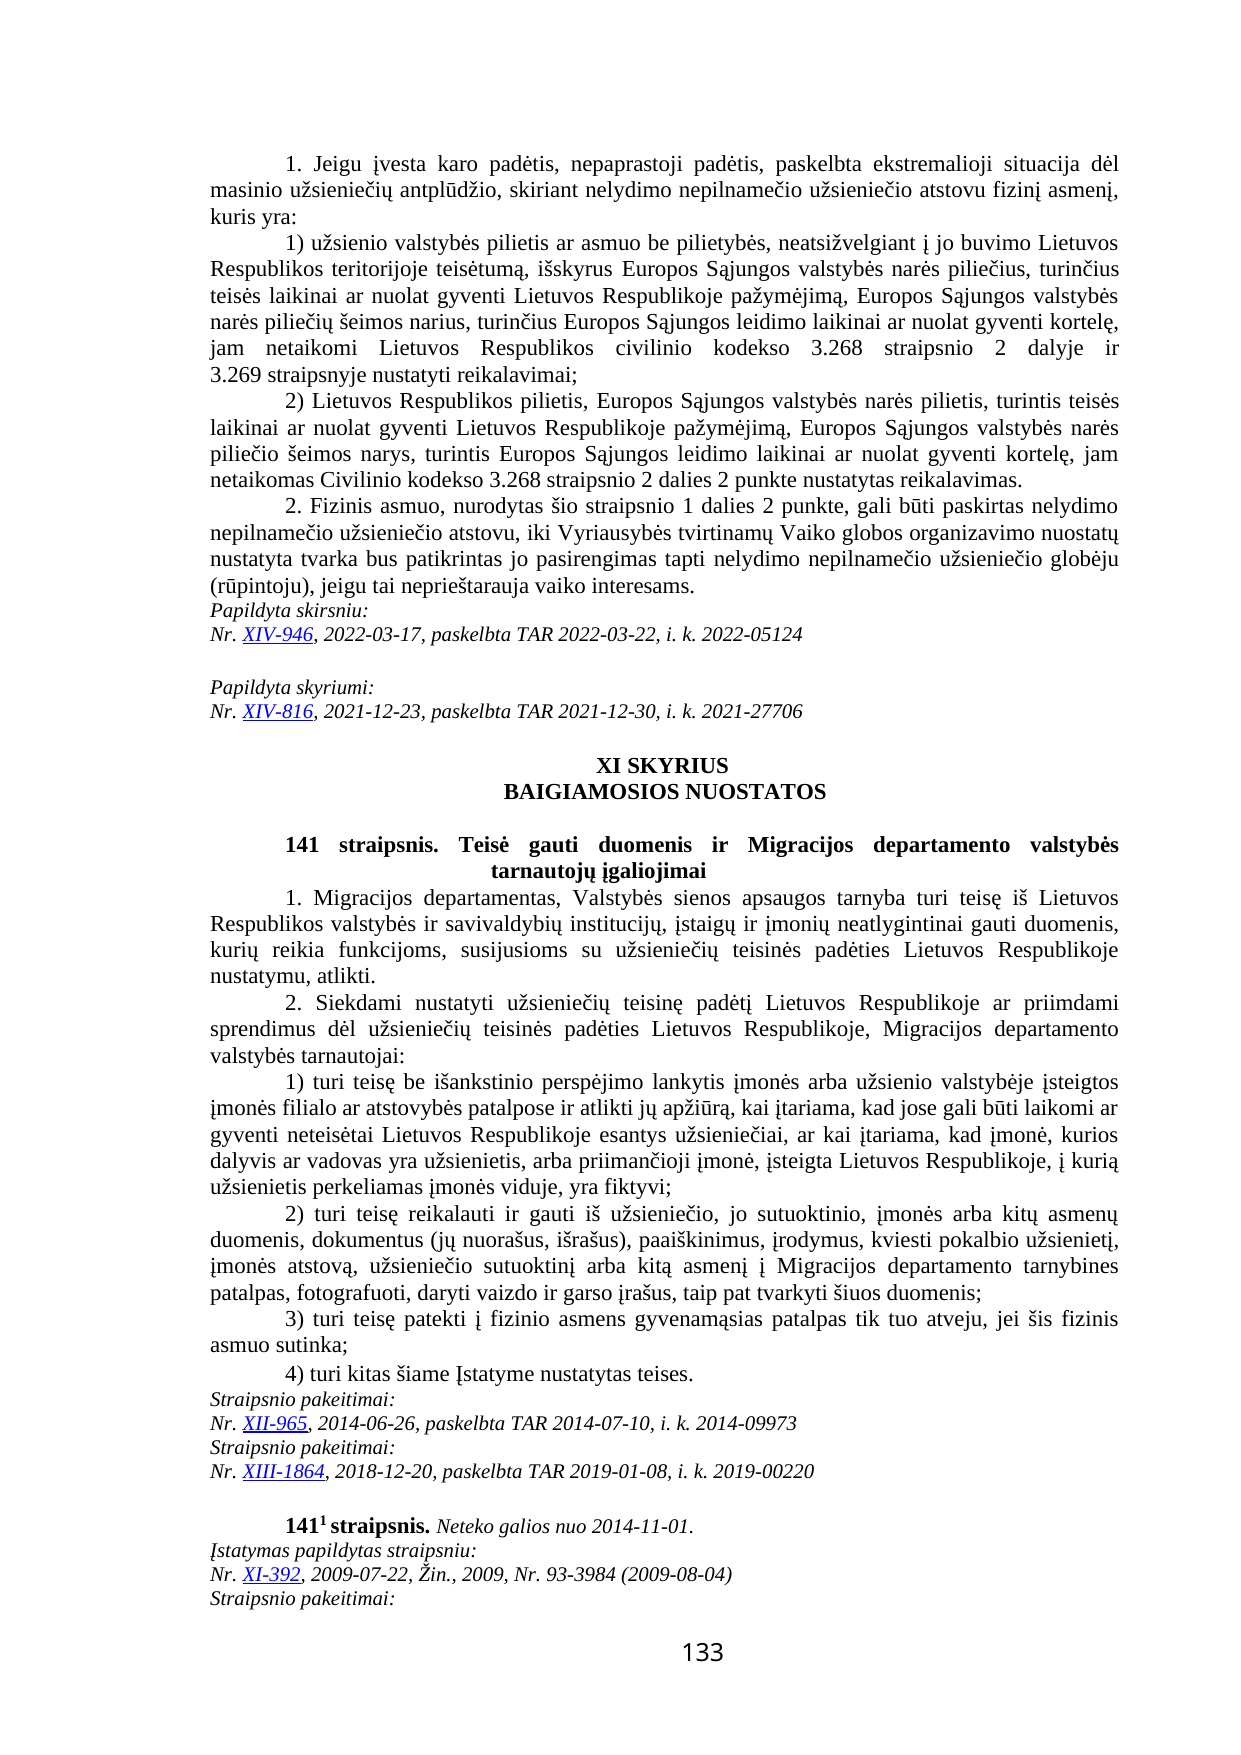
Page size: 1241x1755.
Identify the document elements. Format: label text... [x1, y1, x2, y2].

text Straipsnio pakeitimai: [210, 1586, 1120, 1610]
text 1411 straipsnis. Neteko galios nuo 2014-11-01. [210, 1512, 1120, 1538]
text Nr. XIV-816, 2021-12-23, paskelbta TAR 2021-12-30, i. k. 2021-27706 [210, 699, 1120, 723]
text Nr. XIII-1864, 2018-12-20, paskelbta TAR 2019-01-08, i. k. 2019-00220 [210, 1459, 1120, 1483]
text Nr. XIV-946, 2022-03-17, paskelbta TAR 2022-03-22, i. k. 2022-05124 [210, 622, 1120, 646]
text Straipsnio pakeitimai: [210, 1387, 1120, 1411]
text 2) turi teisę reikalauti ir gauti iš užsieniečio, jo sutuoktinio, įmonės arba kitų asmenų duomenis, dokumentus (jų nuorašus, išrašus), paaiškinimus, įrodymus, kviesti pokalbio užsienietį, įmonės atstovą, užsieniečio sutuoktinį arba kitą asmenį į Migracijos departamento tarnybines patalpas, fotografuoti, daryti vaizdo ir garso įrašus, taip pat tvarkyti šiuos duomenis; [210, 1200, 1120, 1305]
text Nr. XI-392, 2009-07-22, Žin., 2009, Nr. 93-3984 (2009-08-04) [210, 1562, 1120, 1586]
text BAIGIAMOSIOS NUOSTATOS [210, 778, 1120, 804]
text Papildyta skyriumi: [210, 675, 1120, 699]
text Papildyta skirsniu: [210, 598, 1120, 622]
text 2. Fizinis asmuo, nurodytas šio straipsnio 1 dalies 2 punkte, gali būti paskirtas nelydimo nepilnamečio užsieniečio atstovu, iki Vyriausybės tvirtinamų Vaiko globos organizavimo nuostatų nustatyta tvarka bus patikrintas jo pasirengimas tapti nelydimo nepilnamečio užsieniečio globėju (rūpintoju), jeigu tai neprieštarauja vaiko interesams. [210, 493, 1120, 598]
text Straipsnio pakeitimai: [210, 1435, 1120, 1459]
text Nr. XII-965, 2014-06-26, paskelbta TAR 2014-07-10, i. k. 2014-09973 [210, 1411, 1120, 1435]
text 1. Migracijos departamentas, Valstybės sienos apsaugos tarnyba turi teisę iš Lietuvos Respublikos valstybės ir savivaldybių institucijų, įstaigų ir įmonių neatlygintinai gauti duomenis, kurių reikia funkcijoms, susijusioms su užsieniečių teisinės padėties Lietuvos Respublikoje nustatymu, atlikti. [210, 883, 1120, 989]
text 141 straipsnis. Teisė gauti duomenis ir Migracijos departamento valstybės tarnautojų įgaliojimai [285, 831, 1120, 883]
text 3) turi teisę patekti į fizinio asmens gyvenamąsias patalpas tik tuo atveju, jei šis fizinis asmuo sutinka; [210, 1305, 1120, 1358]
text XI SKYRIUS [210, 752, 1120, 778]
text 2. Siekdami nustatyti užsieniečių teisinę padėtį Lietuvos Respublikoje ar priimdami sprendimus dėl užsieniečių teisinės padėties Lietuvos Respublikoje, Migracijos departamento valstybės tarnautojai: [210, 989, 1120, 1068]
text 1. Jeigu įvesta karo padėtis, nepaprastoji padėtis, paskelbta ekstremalioji situacija dėl masinio užsieniečių antplūdžio, skiriant nelydimo nepilnamečio užsieniečio atstovu fizinį asmenį, kuris yra: [210, 150, 1120, 229]
text 4) turi kitas šiame Įstatyme nustatytas teises. [210, 1358, 1120, 1387]
text 1) turi teisę be išankstinio perspėjimo lankytis įmonės arba užsienio valstybėje įsteigtos įmonės filialo ar atstovybės patalpose ir atlikti jų apžiūrą, kai įtariama, kad jose gali būti laikomi ar gyventi neteisėtai Lietuvos Respublikoje esantys užsieniečiai, ar kai įtariama, kad įmonė, kurios dalyvis ar vadovas yra užsienietis, arba priimančioji įmonė, įsteigta Lietuvos Respublikoje, į kurią užsienietis perkeliamas įmonės viduje, yra fiktyvi; [210, 1068, 1120, 1200]
text Įstatymas papildytas straipsniu: [210, 1538, 1120, 1562]
text 1) užsienio valstybės pilietis ar asmuo be pilietybės, neatsižvelgiant į jo buvimo Lietuvos Respublikos teritorijoje teisėtumą, išskyrus Europos Sąjungos valstybės narės piliečius, turinčius teisės laikinai ar nuolat gyventi Lietuvos Respublikoje pažymėjimą, Europos Sąjungos valstybės narės piliečių šeimos narius, turinčius Europos Sąjungos leidimo laikinai ar nuolat gyventi kortelę, jam netaikomi Lietuvos Respublikos civilinio kodekso 3.268 straipsnio 2 dalyje ir 3.269 straipsnyje nustatyti reikalavimai; [210, 229, 1120, 387]
text 2) Lietuvos Respublikos pilietis, Europos Sąjungos valstybės narės pilietis, turintis teisės laikinai ar nuolat gyventi Lietuvos Respublikoje pažymėjimą, Europos Sąjungos valstybės narės piliečio šeimos narys, turintis Europos Sąjungos leidimo laikinai ar nuolat gyventi kortelę, jam netaikomas Civilinio kodekso 3.268 straipsnio 2 dalies 2 punkte nustatytas reikalavimas. [210, 387, 1120, 493]
